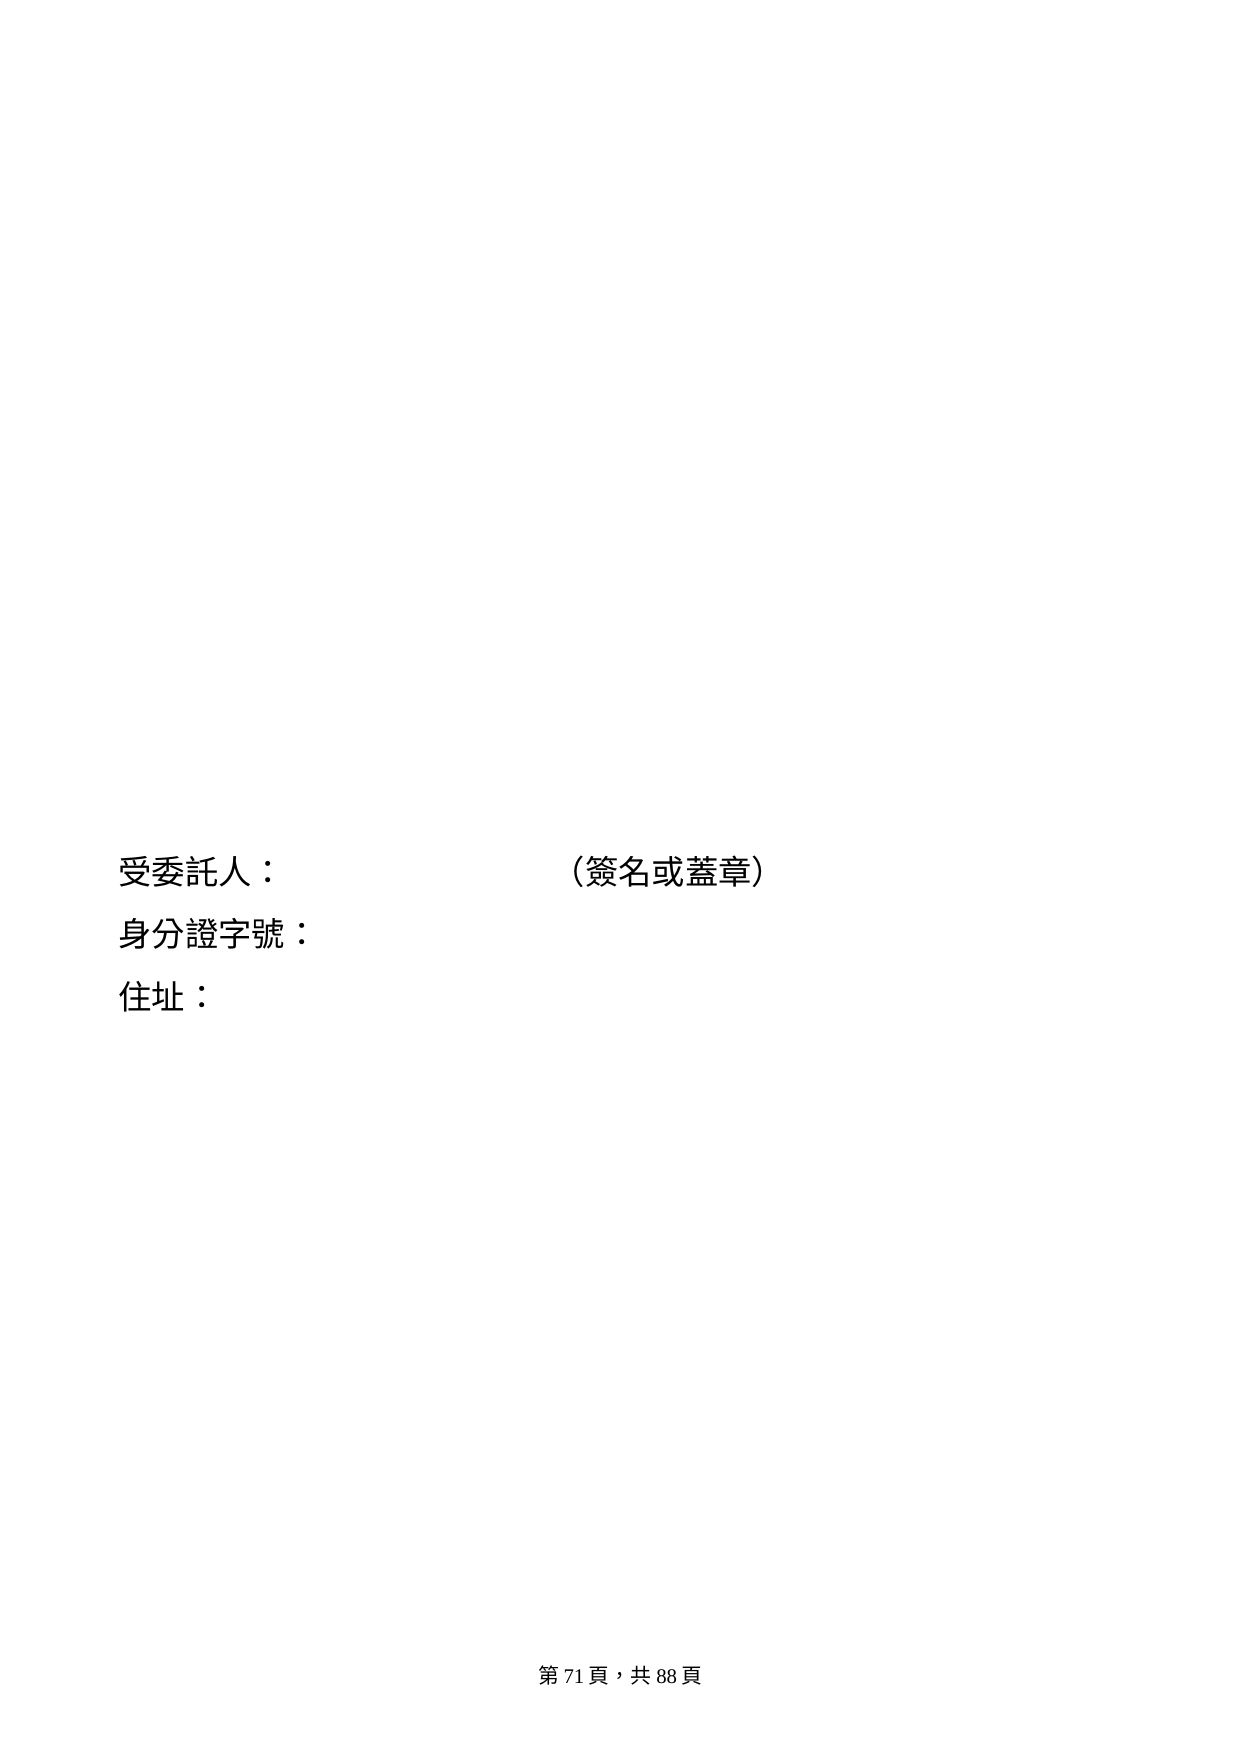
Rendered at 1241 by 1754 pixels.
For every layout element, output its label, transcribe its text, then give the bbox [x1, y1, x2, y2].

text 住址： [118, 953, 1122, 1016]
text 身分證字號： [118, 891, 1122, 953]
text 受委託人： （簽名或蓋章） [118, 828, 1122, 891]
